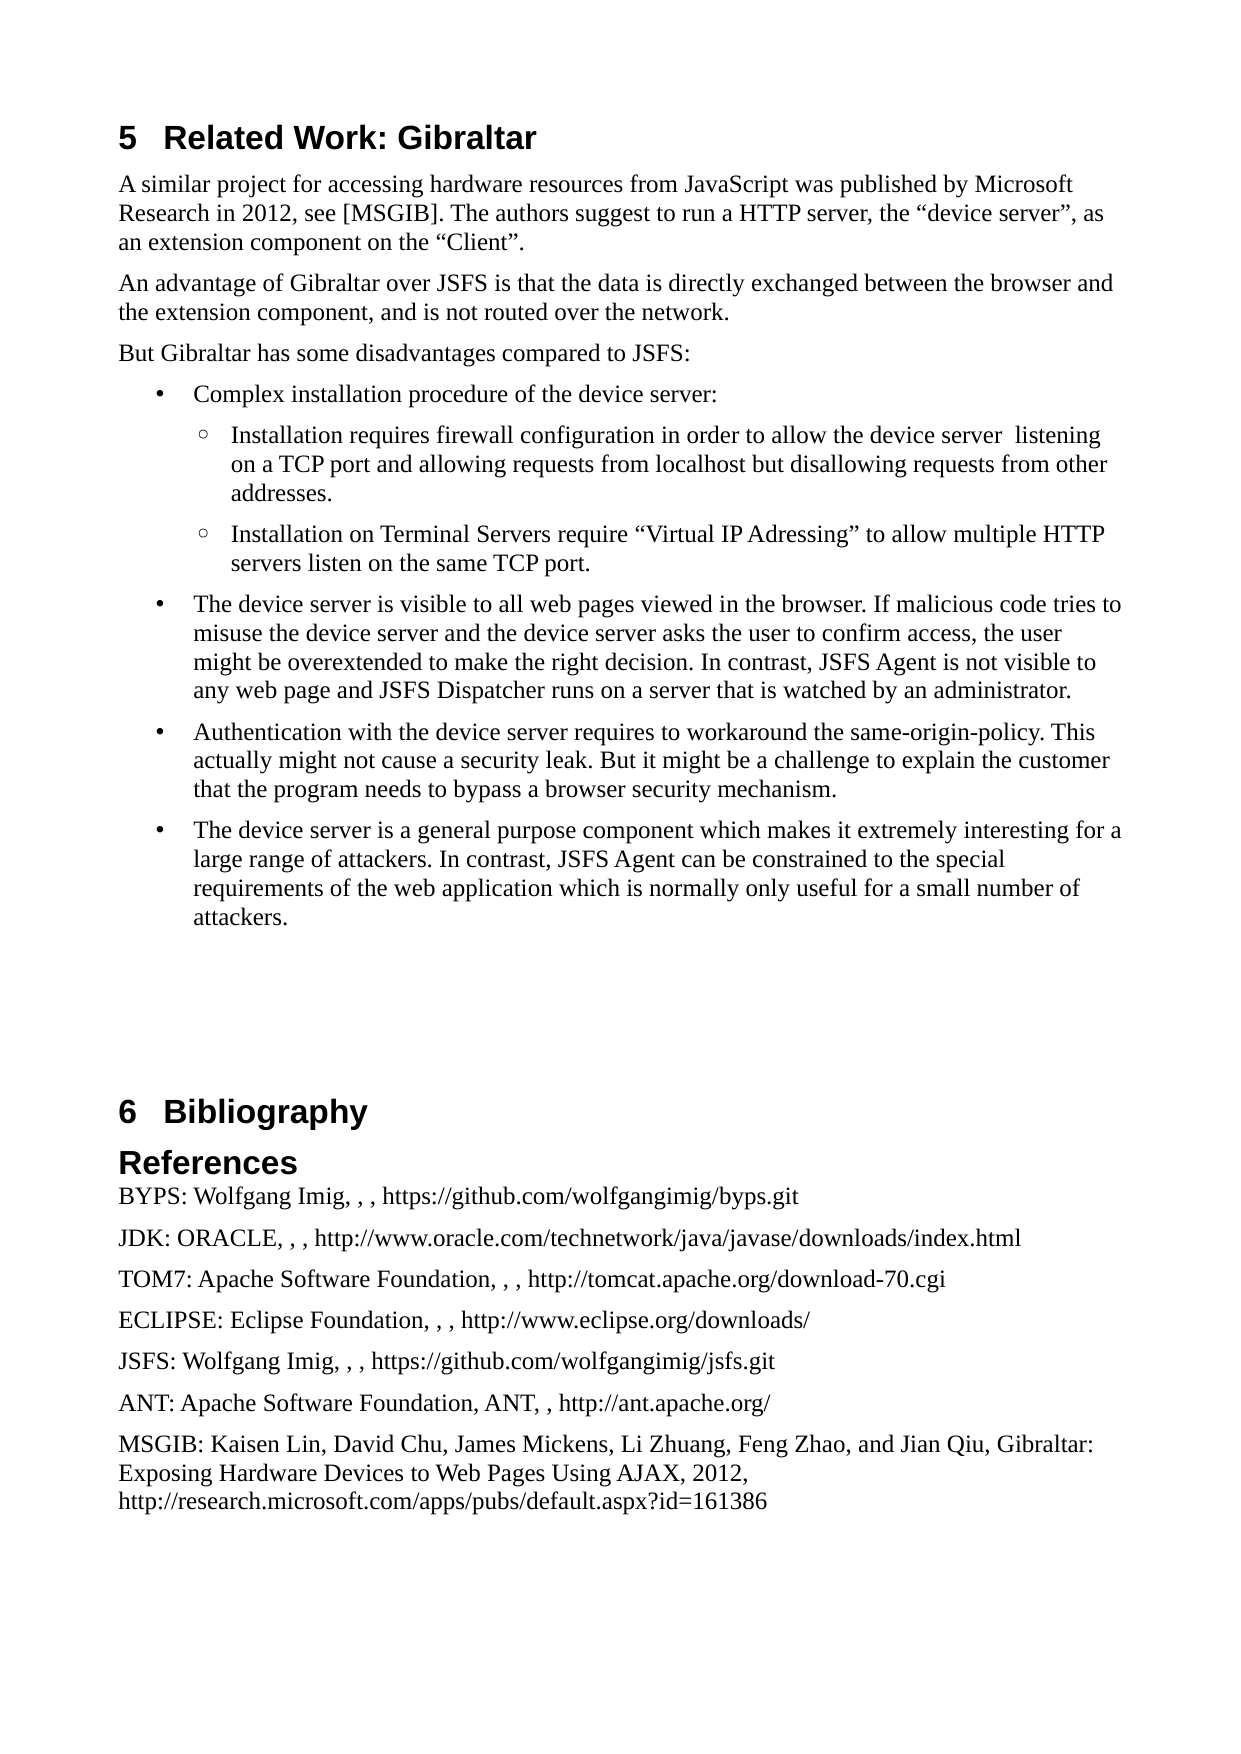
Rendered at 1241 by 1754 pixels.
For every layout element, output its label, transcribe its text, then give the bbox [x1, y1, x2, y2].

text But Gibraltar has some disadvantages compared to JSFS: [118, 338, 1122, 367]
list Complex installation procedure of the device server: [156, 379, 1122, 408]
text MSGIB: Kaisen Lin, David Chu, James Mickens, Li Zhuang, Feng Zhao, and Jian Qiu, Gibraltar: Exposing Hardware Devices to Web Pages Using AJAX, 2012, http://research.microsoft.com/apps/pubs/default.aspx?id=161386 [118, 1429, 1122, 1515]
list The device server is visible to all web pages viewed in the browser. If malicious code tries to misuse the device server and the device server asks the user to confirm access, the user might be overextended to make the right decision. In contrast, JSFS Agent is not visible to any web page and JSFS Dispatcher runs on a server that is watched by an administrator. [156, 589, 1122, 704]
list Installation on Terminal Servers require “Virtual IP Adressing” to allow multiple HTTP servers listen on the same TCP port. [193, 519, 1122, 577]
text BYPS: Wolfgang Imig, , , https://github.com/wolfgangimig/byps.git [118, 1181, 1122, 1210]
text A similar project for accessing hardware resources from JavaScript was published by Microsoft Research in 2012, see [MSGIB]. The authors suggest to run a HTTP server, the “device server”, as an extension component on the “Client”. [118, 169, 1122, 256]
text ANT: Apache Software Foundation, ANT, , http://ant.apache.org/ [118, 1388, 1122, 1416]
text JDK: ORACLE, , , http://www.oracle.com/technetwork/java/javase/downloads/index.html [118, 1223, 1122, 1251]
list Installation requires firewall configuration in order to allow the device server listening on a TCP port and allowing requests from localhost but disallowing requests from other addresses. [193, 421, 1122, 507]
list Authentication with the device server requires to workaround the same-origin-policy. This actually might not cause a security leak. But it might be a challenge to explain the customer that the program needs to bypass a browser security mechanism. [156, 717, 1122, 803]
list The device server is a general purpose component which makes it extremely interesting for a large range of attackers. In contrast, JSFS Agent can be constrained to the special requirements of the web application which is normally only useful for a small number of attackers. [156, 816, 1122, 931]
text An advantage of Gibraltar over JSFS is that the data is directly exchanged between the browser and the extension component, and is not routed over the network. [118, 268, 1122, 326]
text TOM7: Apache Software Foundation, , , http://tomcat.apache.org/download-70.cgi [118, 1264, 1122, 1293]
text JSFS: Wolfgang Imig, , , https://github.com/wolfgangimig/jsfs.git [118, 1346, 1122, 1375]
subtitle Related Work: Gibraltar [118, 118, 1122, 157]
subtitle References [118, 1143, 1122, 1181]
subtitle Bibliography [118, 1092, 1122, 1130]
text ECLIPSE: Eclipse Foundation, , , http://www.eclipse.org/downloads/ [118, 1305, 1122, 1334]
